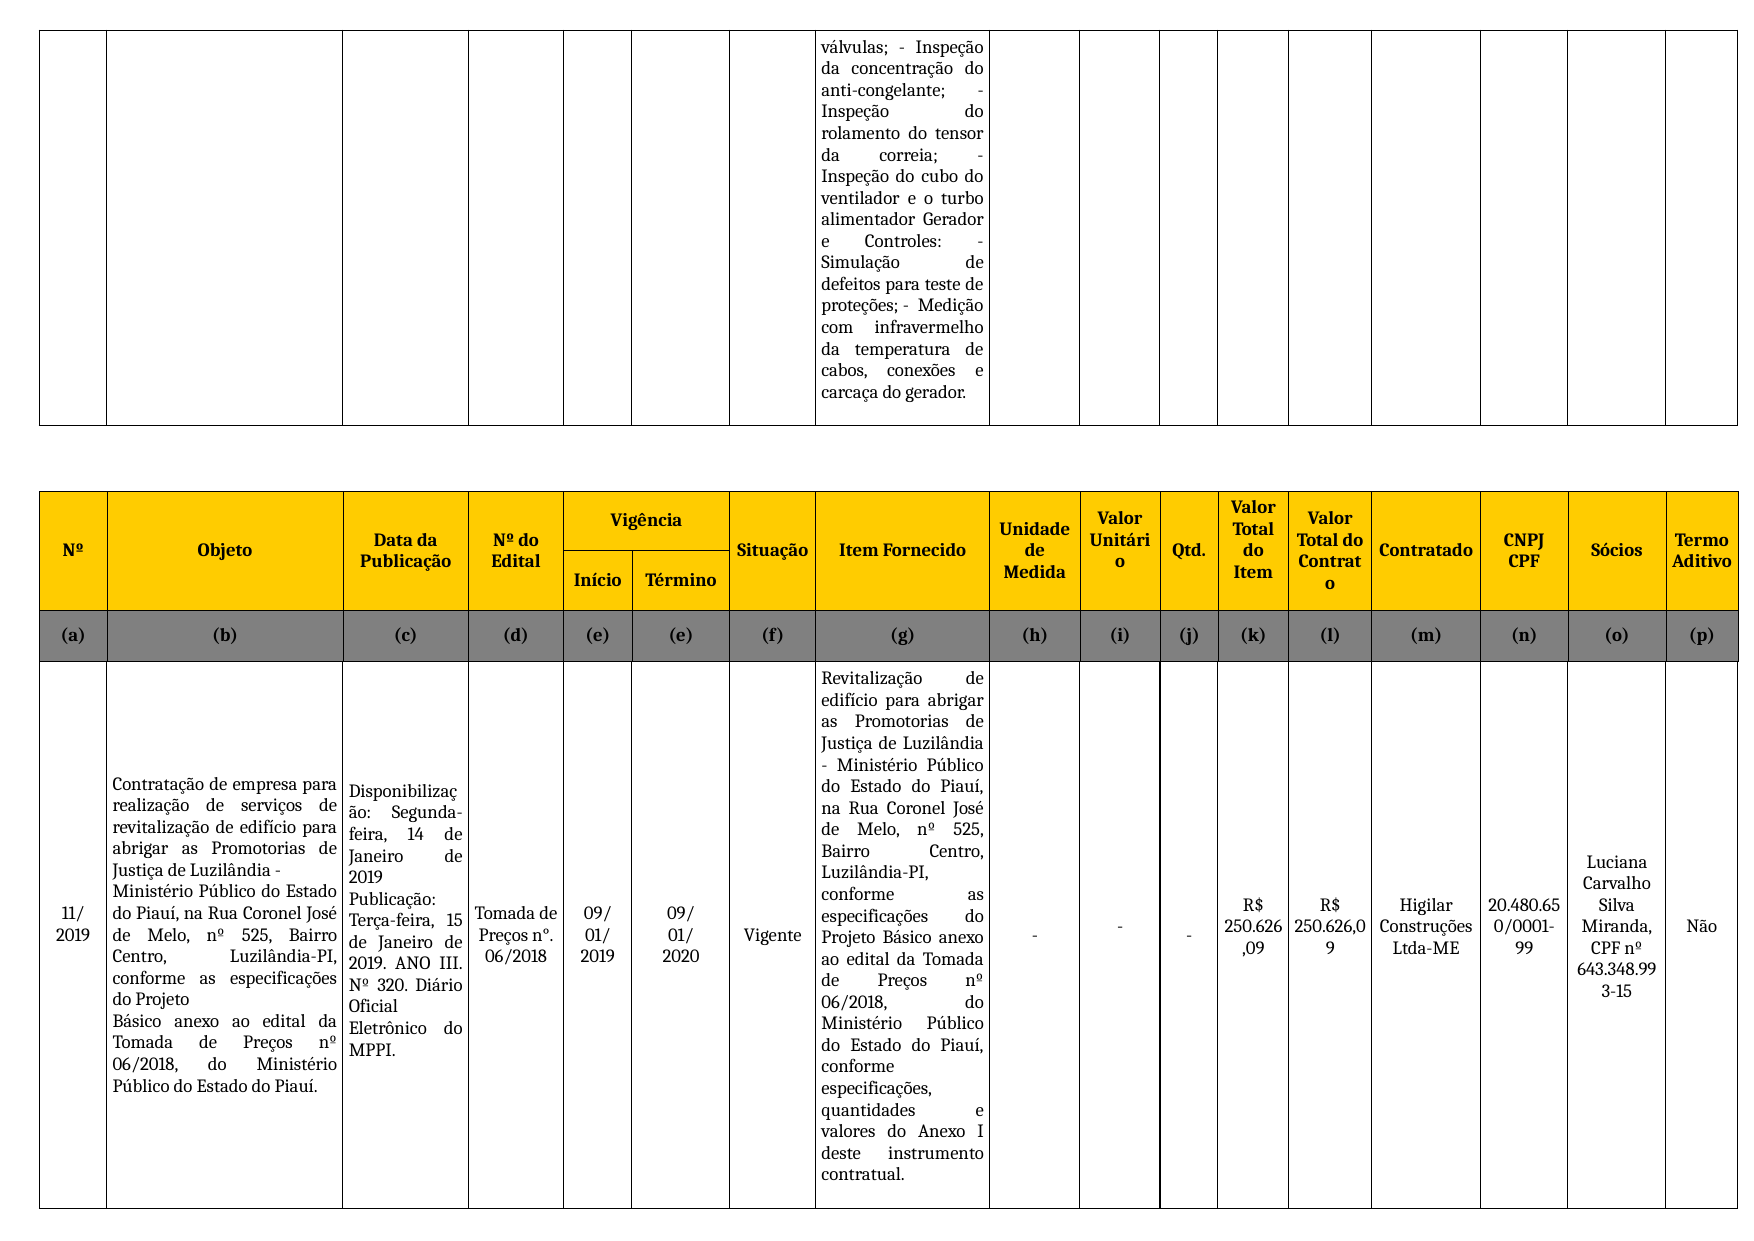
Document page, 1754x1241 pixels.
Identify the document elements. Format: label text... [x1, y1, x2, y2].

table_header Sócios [1569, 492, 1666, 610]
table_cell [1481, 31, 1567, 425]
table_cell (m) [1372, 611, 1480, 661]
table_cell [1568, 31, 1665, 425]
table_cell (b) [108, 611, 343, 661]
table_header Nº do Edital [469, 492, 563, 610]
table_cell - [1161, 662, 1217, 1208]
table_cell (a) [40, 611, 107, 661]
table_cell Término [633, 551, 729, 610]
table_cell (p) [1667, 611, 1738, 661]
table_cell [564, 31, 631, 425]
table_cell (l) [1289, 611, 1371, 661]
table_header Qtd. [1161, 492, 1218, 610]
table_cell [1372, 31, 1480, 425]
table_cell [1289, 31, 1371, 425]
table_cell [1080, 31, 1159, 425]
table_header Unidade de Medida [990, 492, 1080, 610]
table_cell (h) [990, 611, 1080, 661]
table_cell (i) [1081, 611, 1160, 661]
table_cell (o) [1569, 611, 1666, 661]
table_header Item Fornecido [816, 492, 989, 610]
table_cell [469, 31, 563, 425]
table_cell [343, 31, 468, 425]
table_cell [1666, 31, 1737, 425]
table_header Situação [730, 492, 815, 610]
table_cell (k) [1219, 611, 1288, 661]
table_cell (n) [1481, 611, 1568, 661]
table_header CNPJ CPF [1481, 492, 1568, 610]
table_cell Disponibilização: Segunda-feira, 14 de Janeiro de 2019 Publicação: Terça-feira, 15 de Janeiro de 2019. ANO III. Nº 320. Diário Oficial Eletrônico do MPPI. [343, 662, 468, 1208]
table_cell válvulas; - Inspeção da concentração do anti-congelante; - Inspeção do rolamento do tensor da correia; - Inspeção do cubo do ventilador e o turbo alimentador Gerador e Controles: - Simulação de defeitos para teste de proteções; - Medição com infravermelho da temperatura de cabos, conexões e carcaça do gerador. [816, 31, 989, 425]
table_cell [632, 31, 729, 425]
table_cell (j) [1161, 611, 1218, 661]
table_cell (e) [633, 611, 729, 661]
table_cell Início [564, 551, 632, 610]
table_header Data da Publicação [344, 492, 468, 610]
table_cell Tomada de Preços n°. 06/2018 [469, 662, 563, 1208]
table_cell Não [1666, 662, 1737, 1208]
table_cell [1218, 31, 1288, 425]
table_cell (d) [469, 611, 563, 661]
table_cell [1160, 31, 1217, 425]
table_header Valor Total do Item [1219, 492, 1288, 610]
table_header Objeto [108, 492, 343, 610]
table_cell 09/ 01/ 2020 [632, 662, 729, 1208]
table_header Vigência [564, 492, 729, 550]
table_header Contratado [1372, 492, 1480, 610]
table_header Valor Unitário [1081, 492, 1160, 610]
table_cell [107, 31, 342, 425]
table_header Valor Total do Contrato [1289, 492, 1371, 610]
table_cell Vigente [730, 662, 815, 1208]
table_cell [990, 31, 1079, 425]
table_cell (c) [344, 611, 468, 661]
table_cell Luciana Carvalho Silva Miranda, CPF nº 643.348.993-15 [1568, 662, 1665, 1208]
table_cell [40, 31, 106, 425]
table_cell (e) [564, 611, 632, 661]
table_cell [730, 31, 815, 425]
table_cell Contratação de empresa para realização de serviços de revitalização de edifício para abrigar as Promotorias de Justiça de Luzilândia - Ministério Público do Estado do Piauí, na Rua Coronel José de Melo, nº 525, Bairro Centro, Luzilândia-PI, conforme as especificações do Projeto Básico anexo ao edital da Tomada de Preços nº 06/2018, do Ministério Público do Estado do Piauí. [107, 662, 342, 1208]
table_cell Revitalização de edifício para abrigar as Promotorias de Justiça de Luzilândia - Ministério Público do Estado do Piauí, na Rua Coronel José de Melo, nº 525, Bairro Centro, Luzilândia-PI, conforme as especificações do Projeto Básico anexo ao edital da Tomada de Preços nº 06/2018, do Ministério Público do Estado do Piauí, conforme especificações, quantidades e valores do Anexo I deste instrumento contratual. [816, 662, 989, 1208]
table_cell Higilar Construções Ltda-ME [1372, 662, 1480, 1208]
table_cell 11/ 2019 [40, 662, 106, 1208]
table_cell (g) [816, 611, 989, 661]
table_cell - [990, 662, 1079, 1208]
table_cell - [1080, 662, 1159, 1208]
table_cell 20.480.650/0001-99 [1481, 662, 1567, 1208]
table_header Termo Aditivo [1667, 492, 1738, 610]
table_cell R$ 250.626,09 [1289, 662, 1371, 1208]
table_header Nº [40, 492, 107, 610]
table_cell (f) [730, 611, 815, 661]
table_cell R$ 250.626,09 [1218, 662, 1288, 1208]
table_cell 09/ 01/ 2019 [564, 662, 631, 1208]
